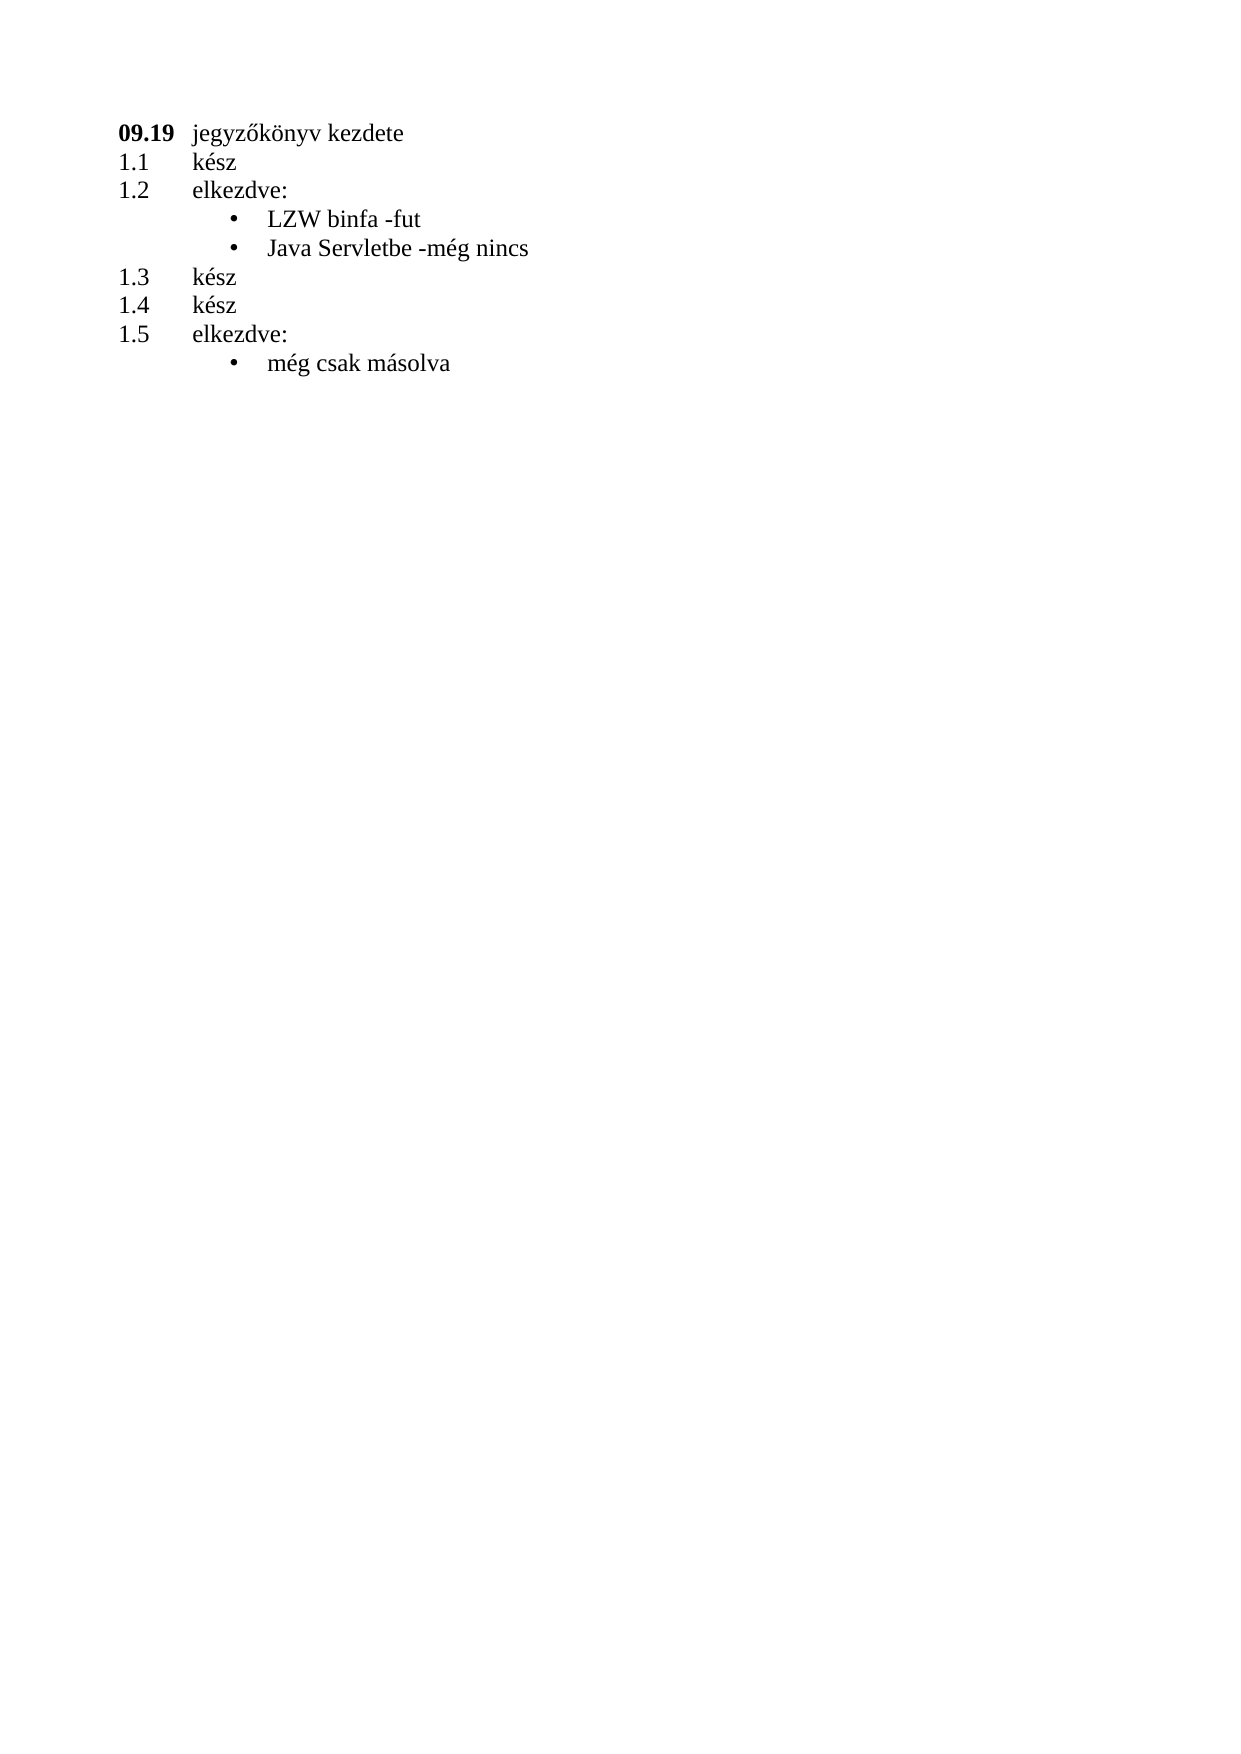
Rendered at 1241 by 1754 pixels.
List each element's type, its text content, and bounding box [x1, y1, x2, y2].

list még csak másolva [229, 348, 1122, 377]
text 1.3 kész [118, 262, 1122, 291]
text 09.19 jegyzőkönyv kezdete [118, 118, 1122, 147]
list LZW binfa -fut [229, 204, 1122, 233]
text 1.5 elkezdve: [118, 319, 1122, 348]
text 1.2 elkezdve: [118, 176, 1122, 204]
list Java Servletbe -még nincs [229, 233, 1122, 262]
text 1.4 kész [118, 291, 1122, 319]
text 1.1 kész [118, 147, 1122, 176]
